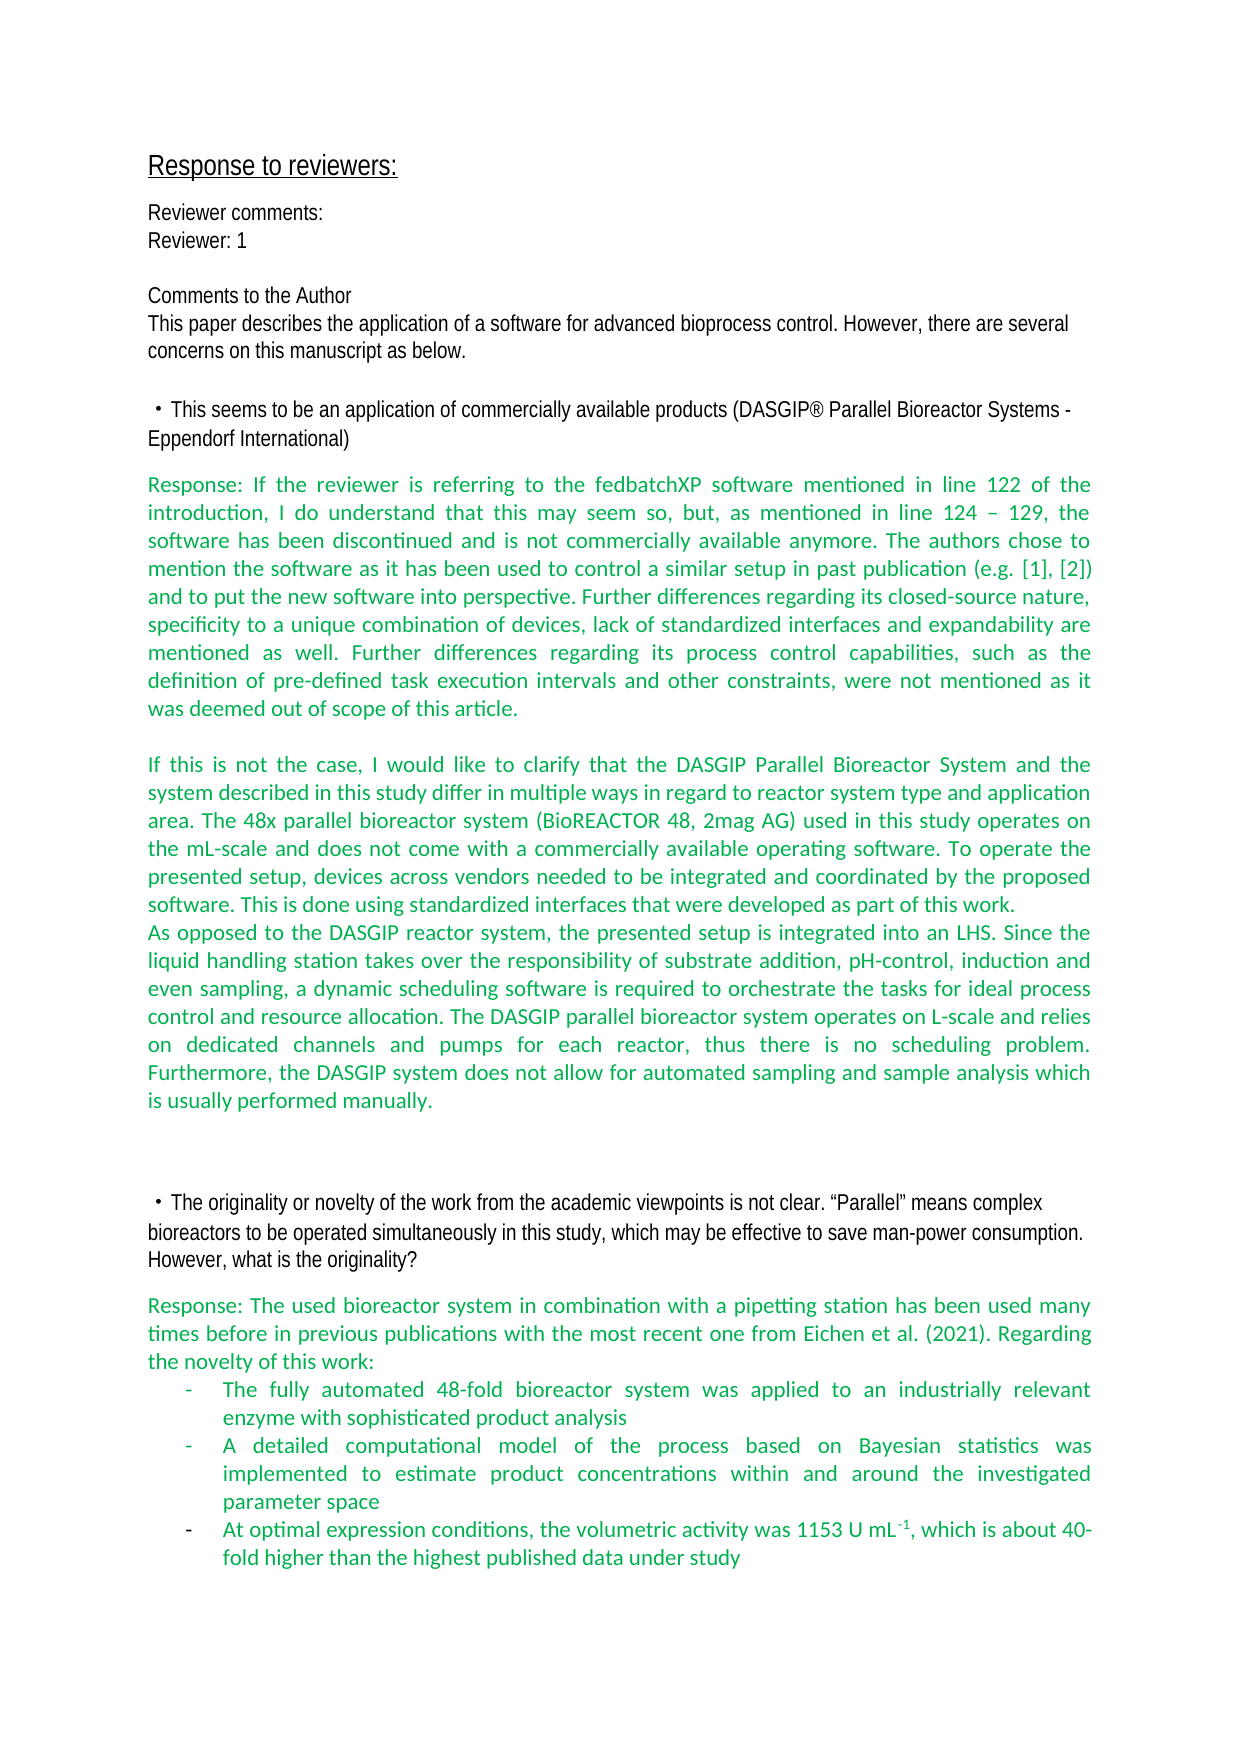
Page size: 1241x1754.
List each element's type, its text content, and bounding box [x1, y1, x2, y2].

text If this is not the case, I would like to clarify that the DASGIP Parallel Bioreactor System and the system described in this study differ in multiple ways in regard to reactor system type and application area. The 48x parallel bioreactor system (BioREACTOR 48, 2mag AG) used in this study operates on the mL-scale and does not come with a commercially available operating software. To operate the presented setup, devices across vendors needed to be integrated and coordinated by the proposed software. This is done using standardized interfaces that were developed as part of this work. [148, 750, 1093, 918]
text Response to reviewers: [148, 148, 1093, 181]
text Reviewer comments: Reviewer: 1 Comments to the Author This paper describes the application of a software for advanced bioprocess control. However, there are several concerns on this manuscript as below. ・This seems to be an application of commercially available products (DASGIP® Parallel Bioreactor Systems - Eppendorf International) [148, 199, 1093, 452]
text Response: The used bioreactor system in combination with a pipetting station has been used many times before in previous publications with the most recent one from Eichen et al. (2021). Regarding the novelty of this work: [148, 1291, 1093, 1375]
text As opposed to the DASGIP reactor system, the presented setup is integrated into an LHS. Since the liquid handling station takes over the responsibility of substrate addition, pH-control, induction and even sampling, a dynamic scheduling software is required to orchestrate the tasks for ideal process control and resource allocation. The DASGIP parallel bioreactor system operates on L-scale and relies on dedicated channels and pumps for each reactor, thus there is no scheduling problem. Furthermore, the DASGIP system does not allow for automated sampling and sample analysis which is usually performed manually. [148, 918, 1093, 1114]
text Response: If the reviewer is referring to the fedbatchXP software mentioned in line 122 of the introduction, I do understand that this may seem so, but, as mentioned in line 124 – 129, the software has been discontinued and is not commercially available anymore. The authors chose to mention the software as it has been used to control a similar setup in past publication (e.g. [1], [2]) and to put the new software into perspective. Further differences regarding its closed-source nature, specificity to a unique combination of devices, lack of standardized interfaces and expandability are mentioned as well. Further differences regarding its process control capabilities, such as the definition of pre-defined task execution intervals and other constraints, were not mentioned as it was deemed out of scope of this article. [148, 470, 1093, 722]
text ・The originality or novelty of the work from the academic viewpoints is not clear. “Parallel” means complex bioreactors to be operated simultaneously in this study, which may be effective to save man-power consumption. However, what is the originality? [148, 1158, 1093, 1273]
list At optimal expression conditions, the volumetric activity was 1153 U mL-1, which is about 40-fold higher than the highest published data under study [185, 1515, 1093, 1571]
list A detailed computational model of the process based on Bayesian statistics was implemented to estimate product concentrations within and around the investigated parameter space [185, 1431, 1093, 1515]
list The fully automated 48-fold bioreactor system was applied to an industrially relevant enzyme with sophisticated product analysis [185, 1375, 1093, 1431]
